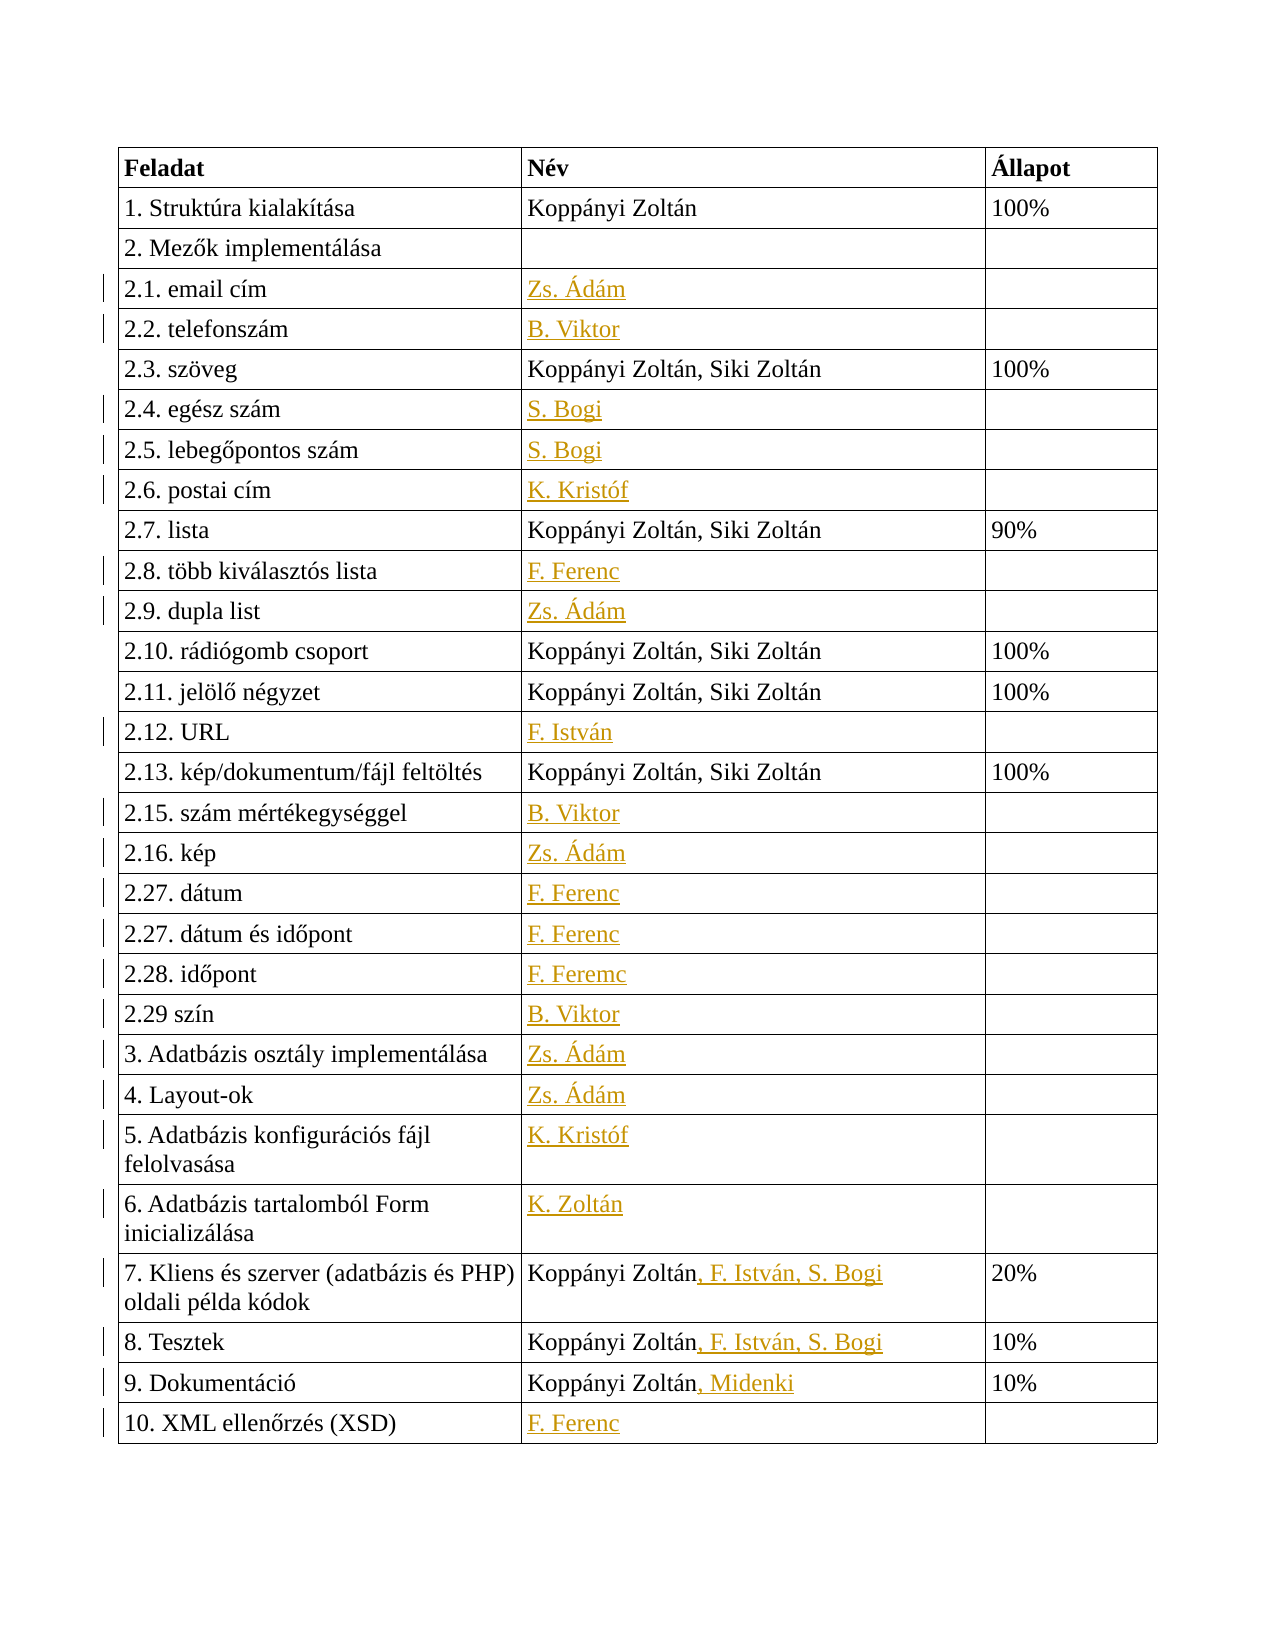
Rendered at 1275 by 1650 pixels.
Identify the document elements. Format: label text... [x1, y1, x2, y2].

table_cell 2.8. több kiválasztós lista [119, 551, 521, 590]
table_cell B. Viktor [522, 793, 985, 832]
table_cell B. Viktor [522, 309, 985, 348]
table_cell [986, 793, 1157, 832]
table_cell [986, 914, 1157, 953]
table_cell Koppányi Zoltán, Siki Zoltán [522, 350, 985, 389]
table_header Feladat [119, 148, 521, 187]
table_cell 2.4. egész szám [119, 390, 521, 429]
table_cell 2.29 szín [119, 995, 521, 1034]
table_cell Koppányi Zoltán, Siki Zoltán [522, 753, 985, 792]
table_cell 2.5. lebegőpontos szám [119, 430, 521, 469]
table_cell 2.3. szöveg [119, 350, 521, 389]
table_cell 2.16. kép [119, 833, 521, 872]
table_cell [986, 1403, 1157, 1442]
table_cell 2.9. dupla list [119, 591, 521, 631]
table_cell 100% [986, 632, 1157, 671]
table_cell 2.27. dátum [119, 874, 521, 913]
table_cell Koppányi Zoltán, Midenki [522, 1363, 985, 1402]
table_cell [986, 591, 1157, 631]
table_cell Zs. Ádám [522, 269, 985, 308]
table_cell 90% [986, 511, 1157, 550]
table_cell K. Kristóf [522, 1115, 985, 1183]
table_cell 2.12. URL [119, 712, 521, 752]
table_cell 10. XML ellenőrzés (XSD) [119, 1403, 521, 1442]
table_cell F. Ferenc [522, 874, 985, 913]
table_cell [986, 712, 1157, 752]
table_cell [986, 1075, 1157, 1114]
table_cell F. Ferenc [522, 1403, 985, 1442]
table_cell 9. Dokumentáció [119, 1363, 521, 1402]
table_cell 8. Tesztek [119, 1323, 521, 1362]
table_header Állapot [986, 148, 1157, 187]
table_cell Zs. Ádám [522, 833, 985, 872]
table_cell 100% [986, 753, 1157, 792]
table_cell [986, 1185, 1157, 1252]
table_cell [986, 229, 1157, 268]
table_cell S. Bogi [522, 430, 985, 469]
table_cell [986, 430, 1157, 469]
table_cell [986, 470, 1157, 510]
table_cell Koppányi Zoltán, F. István, S. Bogi [522, 1323, 985, 1362]
table_cell Koppányi Zoltán, Siki Zoltán [522, 632, 985, 671]
table_cell B. Viktor [522, 995, 985, 1034]
table_cell F. Feremc [522, 954, 985, 993]
table_cell Koppányi Zoltán, F. István, S. Bogi [522, 1254, 985, 1322]
table_cell 100% [986, 350, 1157, 389]
table_cell K. Kristóf [522, 470, 985, 510]
table_cell [986, 995, 1157, 1034]
table_cell 2.13. kép/dokumentum/fájl feltöltés [119, 753, 521, 792]
table_cell 2.10. rádiógomb csoport [119, 632, 521, 671]
table_cell 2.11. jelölő négyzet [119, 672, 521, 711]
table_cell Koppányi Zoltán, Siki Zoltán [522, 672, 985, 711]
table_cell F. Ferenc [522, 914, 985, 953]
table_cell 20% [986, 1254, 1157, 1322]
table_cell Zs. Ádám [522, 1035, 985, 1074]
table_cell [986, 551, 1157, 590]
table_cell 100% [986, 672, 1157, 711]
table_cell 5. Adatbázis konfigurációs fájl felolvasása [119, 1115, 521, 1183]
table_cell 6. Adatbázis tartalomból Form inicializálása [119, 1185, 521, 1252]
table_cell F. Ferenc [522, 551, 985, 590]
table_cell S. Bogi [522, 390, 985, 429]
table_cell F. István [522, 712, 985, 752]
table_cell 10% [986, 1363, 1157, 1402]
table_cell 2.28. időpont [119, 954, 521, 993]
table_cell 4. Layout-ok [119, 1075, 521, 1114]
table_cell [986, 874, 1157, 913]
table_cell Koppányi Zoltán, Siki Zoltán [522, 511, 985, 550]
table_cell [986, 1115, 1157, 1183]
table_cell Zs. Ádám [522, 1075, 985, 1114]
table_cell [986, 390, 1157, 429]
table_cell 3. Adatbázis osztály implementálása [119, 1035, 521, 1074]
table_cell 2. Mezők implementálása [119, 229, 521, 268]
table_cell 2.2. telefonszám [119, 309, 521, 348]
table_cell K. Zoltán [522, 1185, 985, 1252]
table_cell 100% [986, 188, 1157, 227]
table_cell 2.7. lista [119, 511, 521, 550]
table_cell 2.6. postai cím [119, 470, 521, 510]
table_cell [986, 269, 1157, 308]
table_cell 7. Kliens és szerver (adatbázis és PHP) oldali példa kódok [119, 1254, 521, 1322]
table_cell [986, 954, 1157, 993]
table_cell Zs. Ádám [522, 591, 985, 631]
table_cell 2.1. email cím [119, 269, 521, 308]
table_cell 10% [986, 1323, 1157, 1362]
table_cell [522, 229, 985, 268]
table_cell [986, 309, 1157, 348]
table_cell 1. Struktúra kialakítása [119, 188, 521, 227]
table_cell Koppányi Zoltán [522, 188, 985, 227]
table_cell 2.15. szám mértékegységgel [119, 793, 521, 832]
table_header Név [522, 148, 985, 187]
table_cell 2.27. dátum és időpont [119, 914, 521, 953]
table_cell [986, 1035, 1157, 1074]
table_cell [986, 833, 1157, 872]
